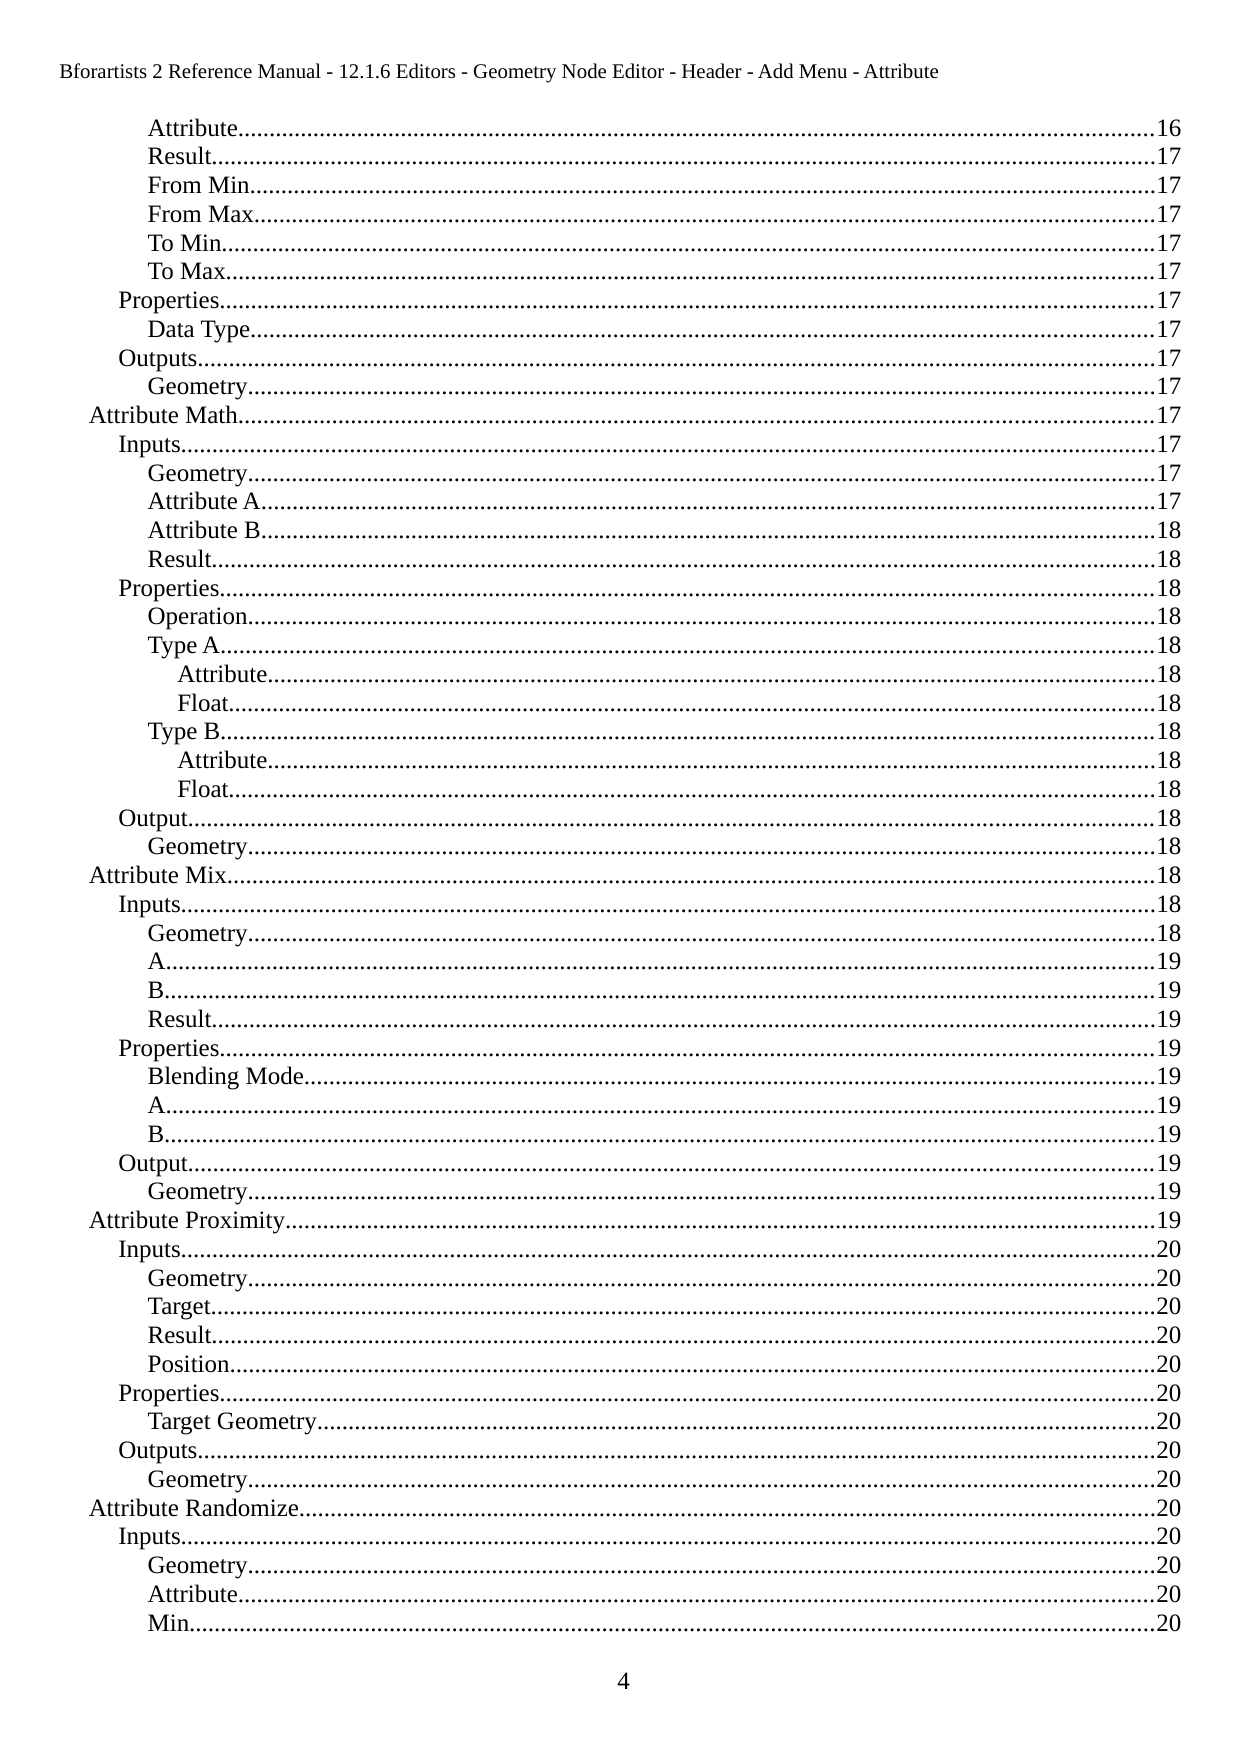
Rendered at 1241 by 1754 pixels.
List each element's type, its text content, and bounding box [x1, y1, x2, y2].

text Attribute 16 [147, 113, 1181, 141]
text Attribute B 18 [147, 515, 1181, 544]
text A 19 [147, 1090, 1181, 1119]
text Attribute Proximity 19 [88, 1205, 1181, 1234]
text Geometry 17 [147, 458, 1181, 486]
text Attribute 18 [177, 659, 1181, 688]
text From Min 17 [147, 170, 1181, 199]
text Geometry 20 [147, 1464, 1181, 1493]
text Properties 17 [118, 285, 1181, 314]
text To Max 17 [147, 256, 1181, 285]
text Attribute 18 [177, 745, 1181, 774]
text Geometry 18 [147, 831, 1181, 860]
text Inputs 18 [118, 889, 1181, 918]
text A 19 [147, 946, 1181, 975]
text Inputs 17 [118, 429, 1181, 458]
text B 19 [147, 975, 1181, 1004]
text From Max 17 [147, 199, 1181, 228]
text Output 18 [118, 803, 1181, 831]
text Outputs 17 [118, 343, 1181, 371]
text Geometry 20 [147, 1550, 1181, 1579]
text Data Type 17 [147, 314, 1181, 343]
text To Min 17 [147, 228, 1181, 256]
text Inputs 20 [118, 1234, 1181, 1263]
text Operation 18 [147, 601, 1181, 630]
text Type A 18 [147, 630, 1181, 659]
text Min 20 [147, 1608, 1181, 1636]
text Type B 18 [147, 716, 1181, 745]
text Geometry 20 [147, 1263, 1181, 1291]
text Output 19 [118, 1148, 1181, 1176]
text Outputs 20 [118, 1435, 1181, 1464]
text Result 19 [147, 1004, 1181, 1033]
text B 19 [147, 1119, 1181, 1148]
text Geometry 19 [147, 1176, 1181, 1205]
text Position 20 [147, 1349, 1181, 1378]
text Properties 19 [118, 1033, 1181, 1061]
text Target 20 [147, 1291, 1181, 1320]
text Properties 20 [118, 1378, 1181, 1406]
text Result 17 [147, 141, 1181, 170]
text Attribute A 17 [147, 486, 1181, 515]
text Inputs 20 [118, 1521, 1181, 1550]
text Attribute Mix 18 [88, 860, 1181, 889]
text Geometry 18 [147, 918, 1181, 946]
text Blending Mode 19 [147, 1061, 1181, 1090]
text Attribute 20 [147, 1579, 1181, 1608]
text Target Geometry 20 [147, 1406, 1181, 1435]
text Attribute Math 17 [88, 400, 1181, 429]
text Attribute Randomize 20 [88, 1493, 1181, 1521]
text Float 18 [177, 688, 1181, 716]
text Geometry 17 [147, 371, 1181, 400]
text Float 18 [177, 774, 1181, 803]
text Result 20 [147, 1320, 1181, 1349]
text Result 18 [147, 544, 1181, 573]
text Properties 18 [118, 573, 1181, 601]
